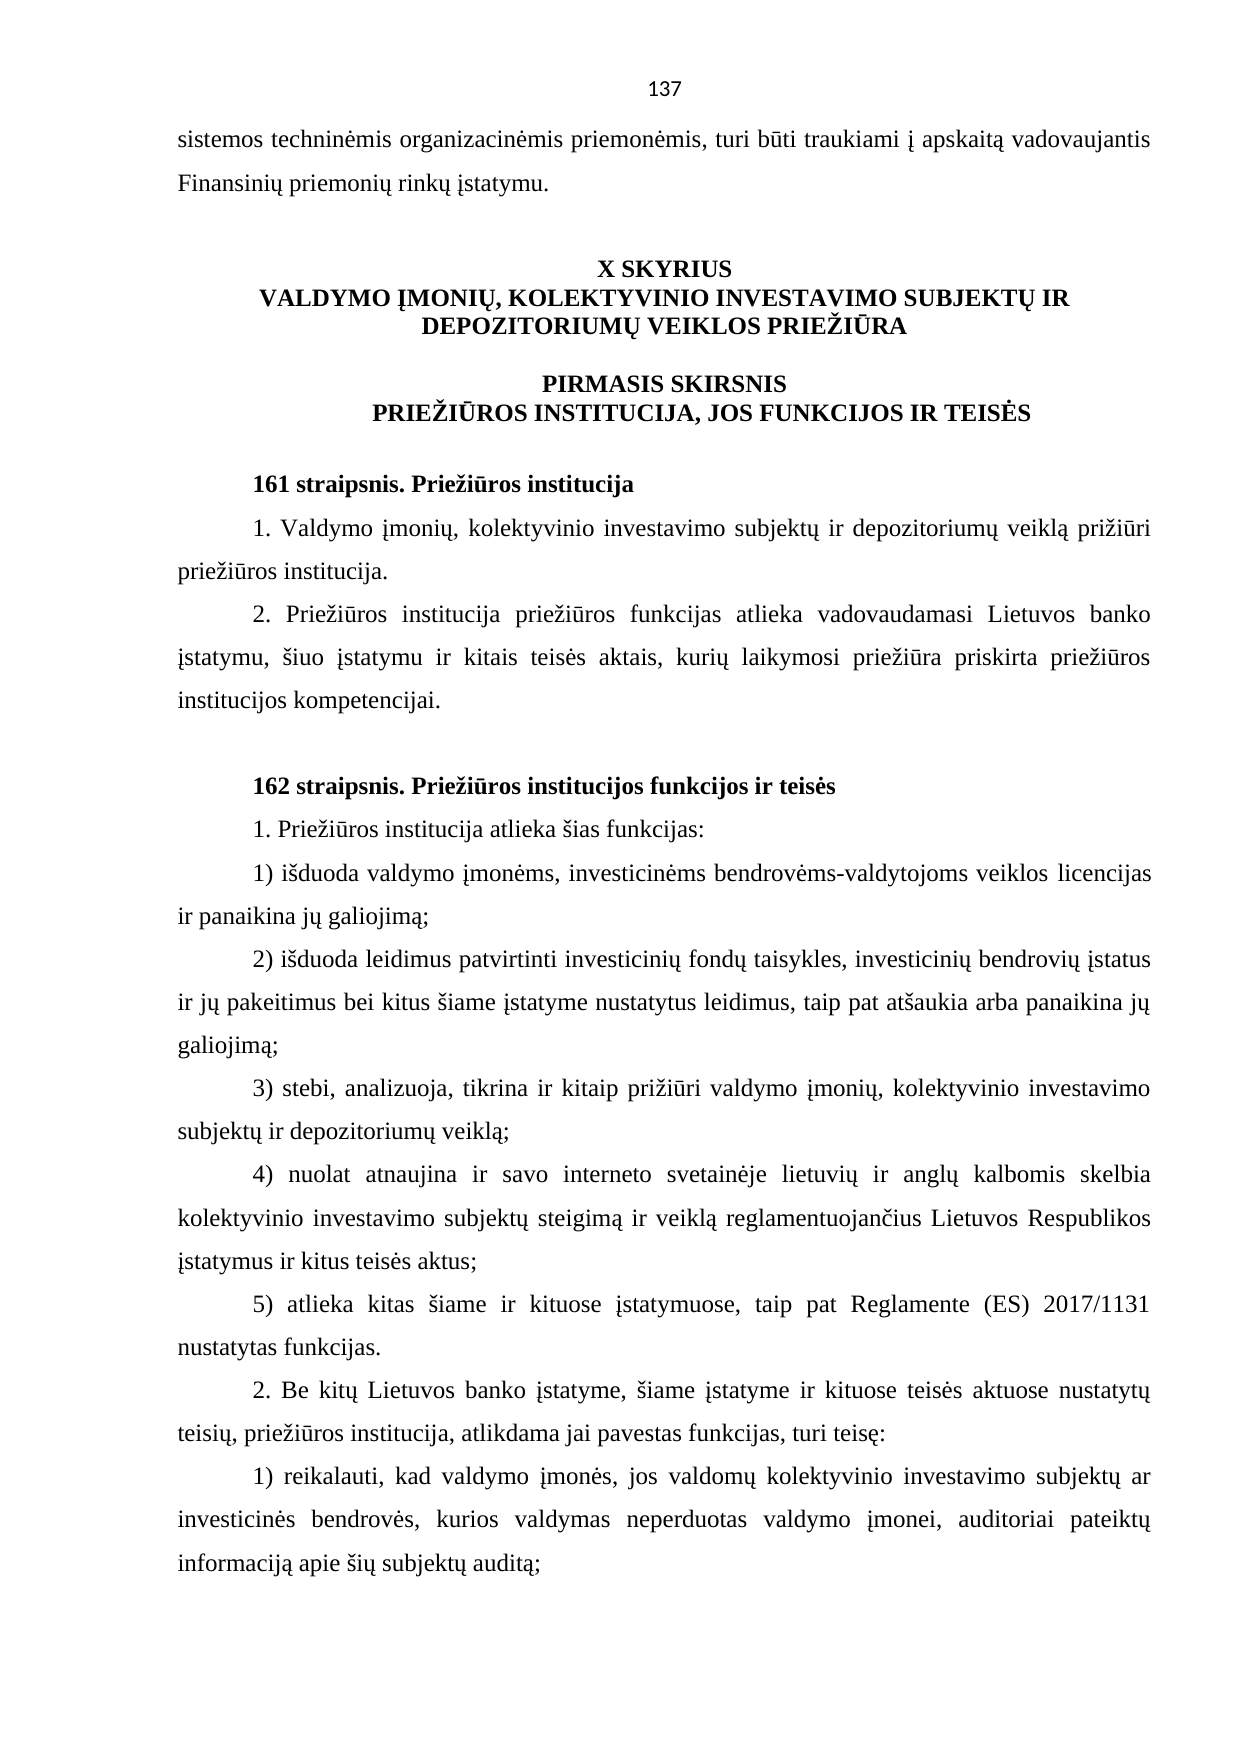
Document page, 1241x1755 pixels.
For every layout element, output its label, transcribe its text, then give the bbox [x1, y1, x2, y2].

text PIRMASIS SKIRSNIS [177, 369, 1152, 398]
text sistemos techninėmis organizacinėmis priemonėmis, turi būti traukiami į apskaitą vadovaujantis Finansinių priemonių rinkų įstatymu. [177, 124, 1152, 196]
text 2. Be kitų Lietuvos banko įstatyme, šiame įstatyme ir kituose teisės aktuose nustatytų teisių, priežiūros institucija, atlikdama jai pavestas funkcijas, turi teisę: [177, 1375, 1152, 1447]
text 2. Priežiūros institucija priežiūros funkcijas atlieka vadovaudamasi Lietuvos banko įstatymu, šiuo įstatymu ir kitais teisės aktais, kurių laikymosi priežiūra priskirta priežiūros institucijos kompetencijai. [177, 599, 1152, 714]
text 3) stebi, analizuoja, tikrina ir kitaip prižiūri valdymo įmonių, kolektyvinio investavimo subjektų ir depozitoriumų veiklą; [177, 1073, 1152, 1145]
text X SKYRIUS [177, 254, 1152, 283]
text 161 straipsnis. Priežiūros institucija [177, 469, 1152, 498]
text 1) išduoda valdymo įmonėms, investicinėms bendrovėms-valdytojoms veiklos licencijas ir panaikina jų galiojimą; [177, 858, 1152, 929]
text 1. Valdymo įmonių, kolektyvinio investavimo subjektų ir depozitoriumų veiklą prižiūri priežiūros institucija. [177, 513, 1152, 584]
text 1) reikalauti, kad valdymo įmonės, jos valdomų kolektyvinio investavimo subjektų ar investicinės bendrovės, kurios valdymas neperduotas valdymo įmonei, auditoriai pateiktų informaciją apie šių subjektų auditą; [177, 1461, 1152, 1576]
text 5) atlieka kitas šiame ir kituose įstatymuose, taip pat Reglamente (ES) 2017/1131 nustatytas funkcijas. [177, 1289, 1152, 1361]
text 1. Priežiūros institucija atlieka šias funkcijas: [177, 814, 1152, 843]
text 4) nuolat atnaujina ir savo interneto svetainėje lietuvių ir anglų kalbomis skelbia kolektyvinio investavimo subjektų steigimą ir veiklą reglamentuojančius Lietuvos Respublikos įstatymus ir kitus teisės aktus; [177, 1159, 1152, 1274]
text PRIEŽIŪROS INSTITUCIJA, JOS FUNKCIJOS IR TEISĖS [177, 398, 1152, 426]
text 2) išduoda leidimus patvirtinti investicinių fondų taisykles, investicinių bendrovių įstatus ir jų pakeitimus bei kitus šiame įstatyme nustatytus leidimus, taip pat atšaukia arba panaikina jų galiojimą; [177, 944, 1152, 1059]
text VALDYMO ĮMONIŲ, KOLEKTYVINIO INVESTAVIMO SUBJEKTŲ IR DEPOZITORIUMŲ VEIKLOS PRIEŽIŪRA [177, 283, 1152, 340]
text 162 straipsnis. Priežiūros institucijos funkcijos ir teisės [177, 771, 1152, 800]
